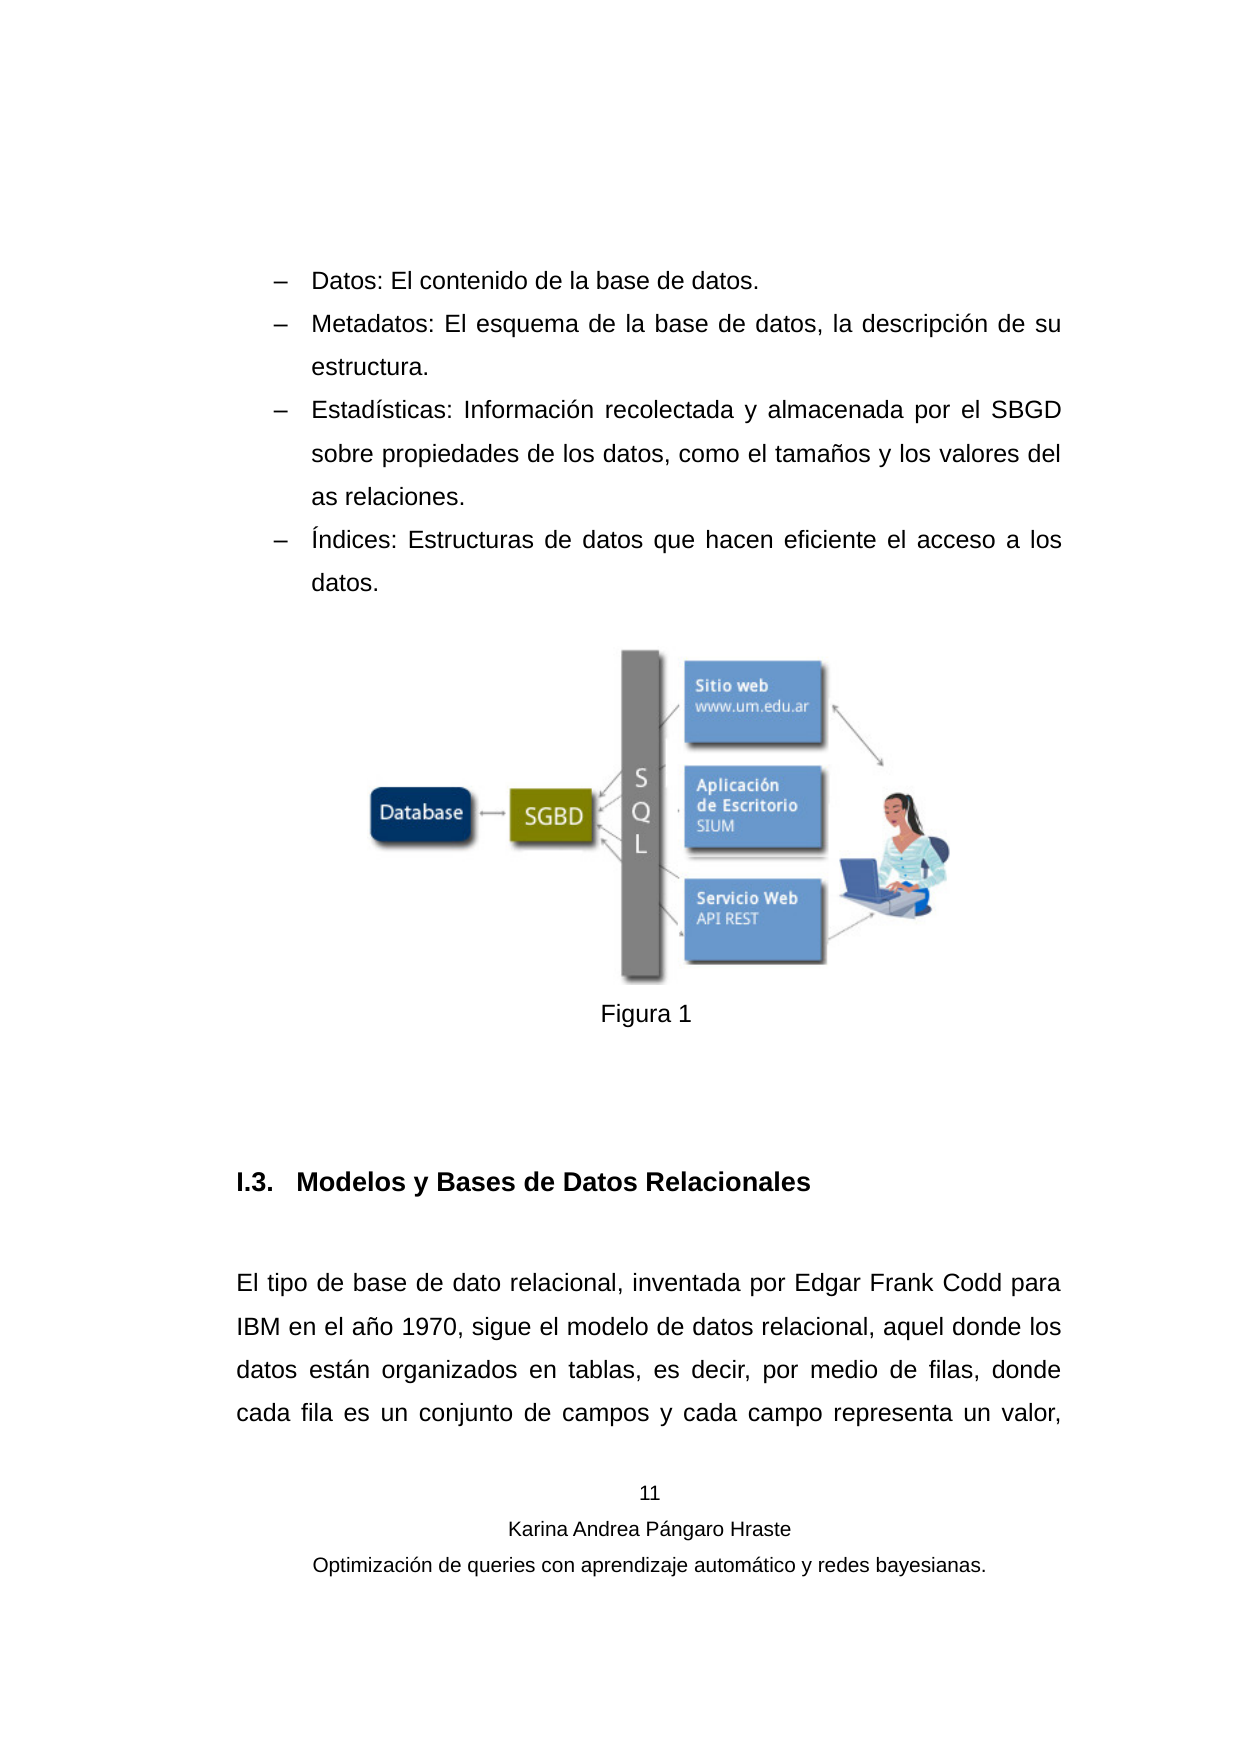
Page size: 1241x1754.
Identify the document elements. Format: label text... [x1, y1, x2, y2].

text Figura 1 [236, 985, 1063, 1028]
text El tipo de base de dato relacional, inventada por Edgar Frank Codd para IBM en el año 1970, sigue el modelo de datos relacional, aquel donde los datos están organizados en tablas, es decir, por medio de filas, donde cada fila es un conjunto de campos y cada campo representa un valor, [236, 1268, 1063, 1426]
list Metadatos: El esquema de la base de datos, la descripción de su estructura. [274, 309, 1063, 381]
subtitle Modelos y Bases de Datos Relacionales [236, 1166, 1063, 1197]
picture [366, 646, 951, 985]
list Datos: El contenido de la base de datos. [274, 266, 1063, 294]
list Estadísticas: Información recolectada y almacenada por el SBGD sobre propiedades de los datos, como el tamaños y los valores del as relaciones. [274, 395, 1063, 510]
list Índices: Estructuras de datos que hacen eficiente el acceso a los datos. [274, 525, 1063, 597]
